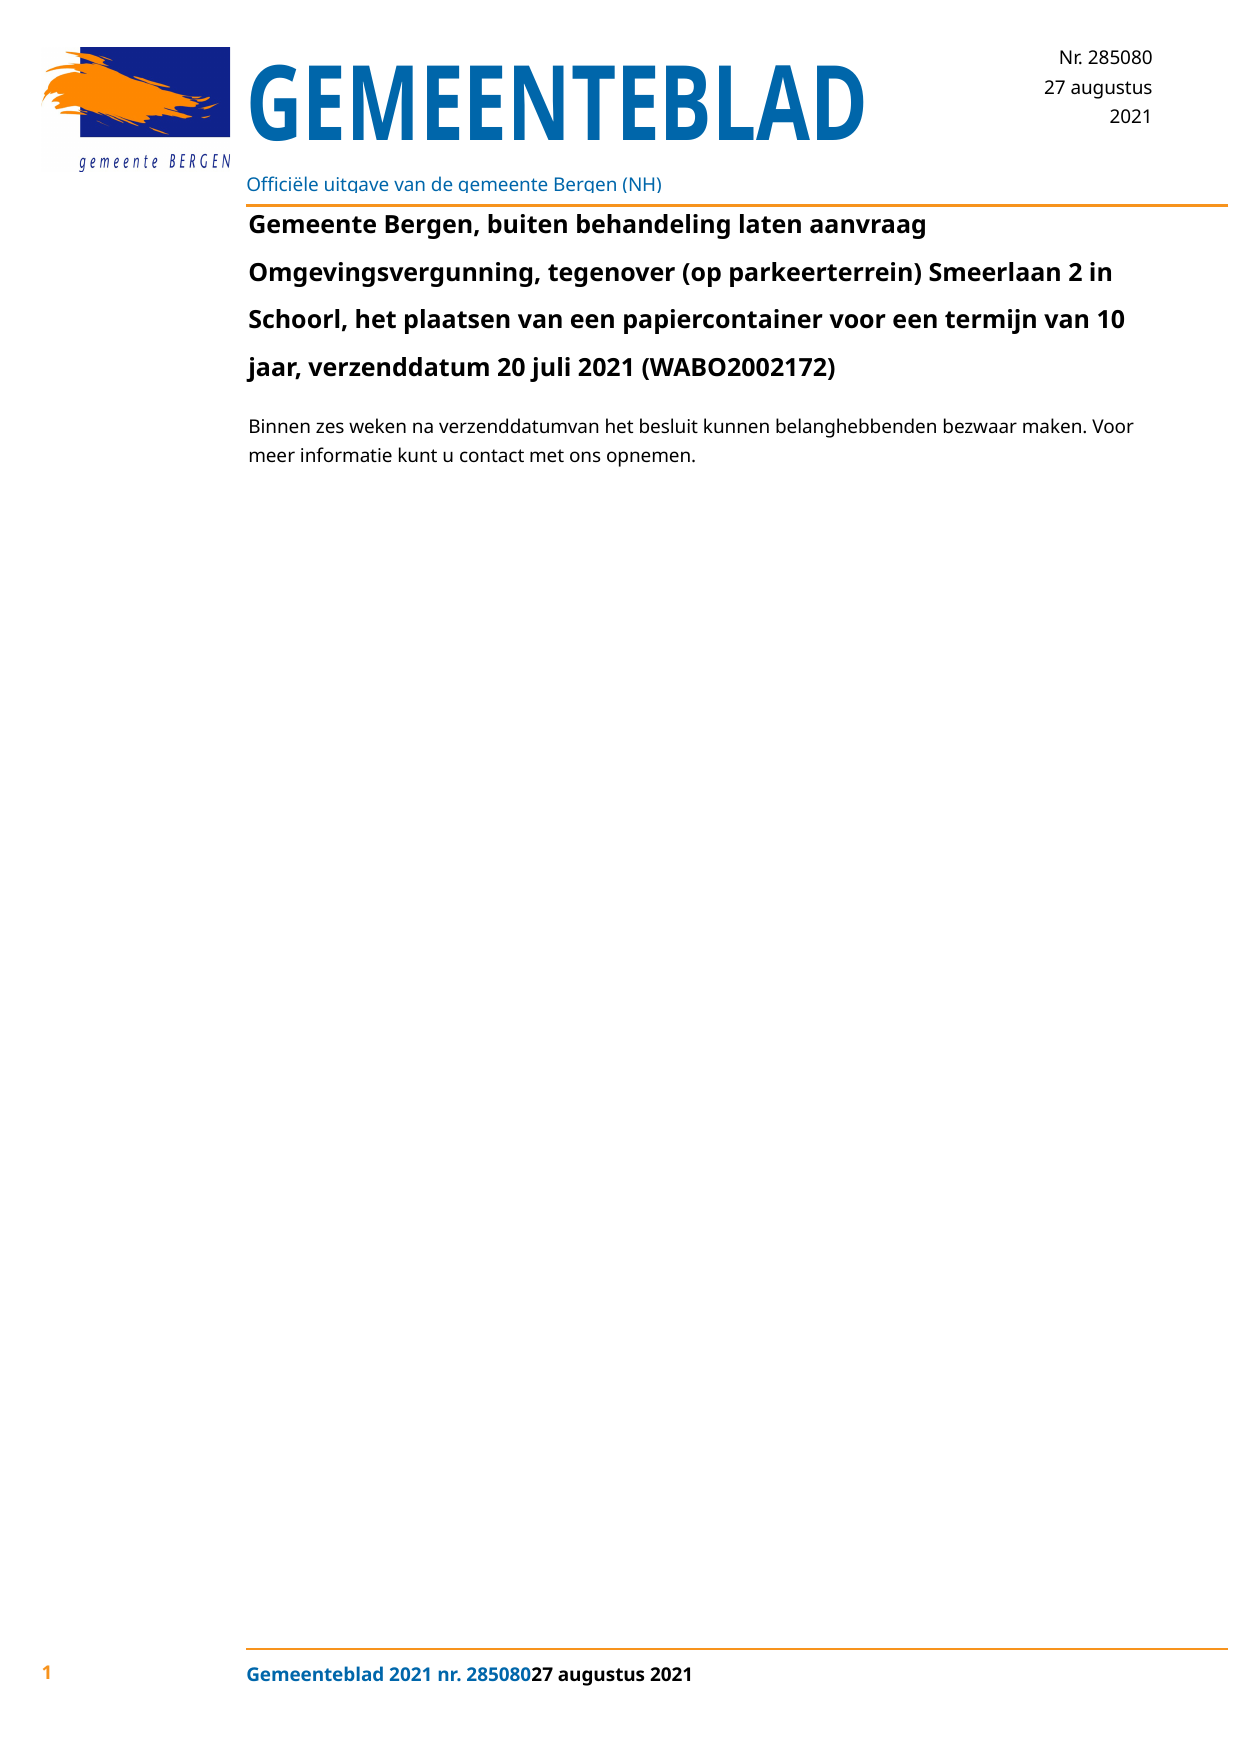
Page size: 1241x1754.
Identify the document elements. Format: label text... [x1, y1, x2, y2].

text Binnen zes weken na verzenddatumvan het besluit kunnen belanghebbenden bezwaar maken. Voor meer informatie kunt u contact met ons opnemen. [248, 413, 1152, 468]
picture [41, 47, 231, 172]
text Gemeente Bergen, buiten behandeling laten aanvraag Omgevingsvergunning, tegenover (op parkeerterrein) Smeerlaan 2 in Schoorl, het plaatsen van een papiercontainer voor een termijn van 10 jaar, verzenddatum 20 juli 2021 (WABO2002172) [248, 207, 1152, 384]
